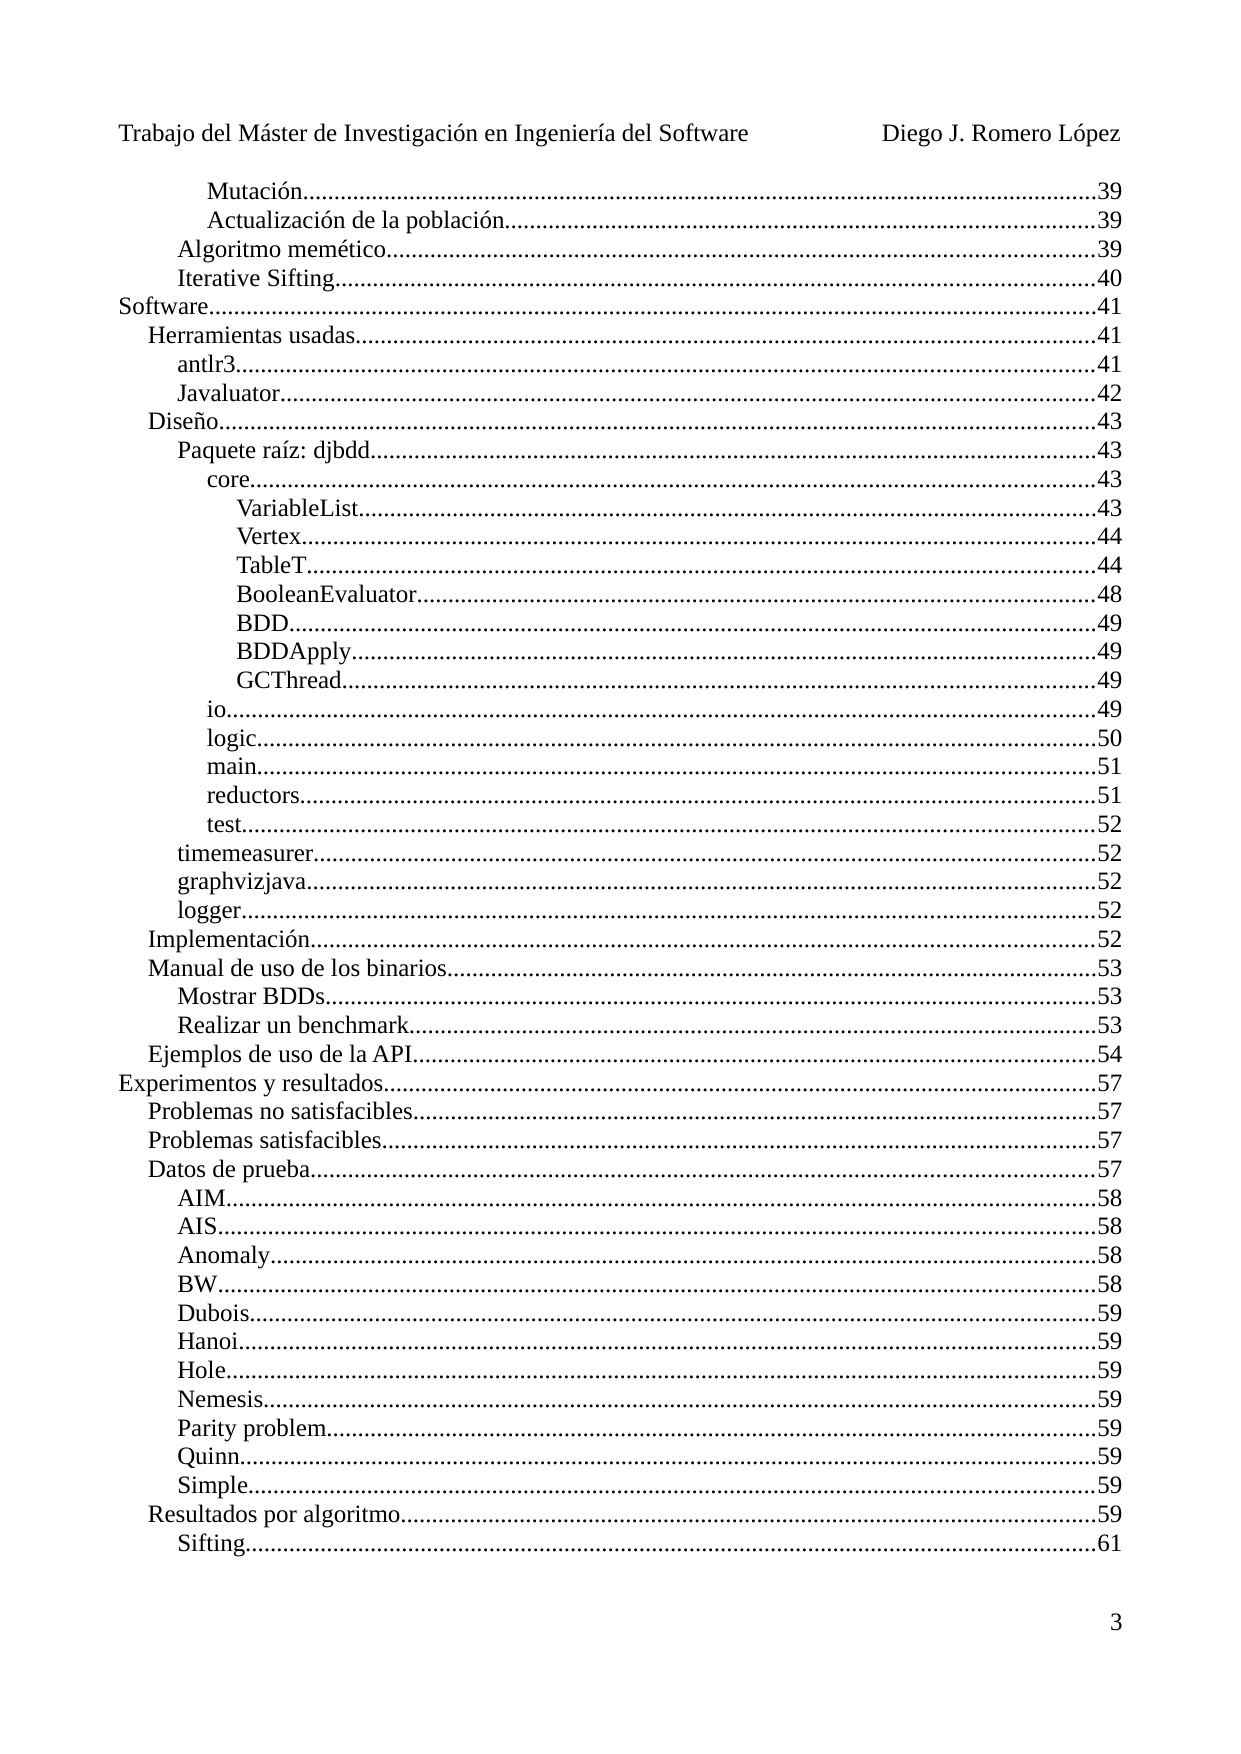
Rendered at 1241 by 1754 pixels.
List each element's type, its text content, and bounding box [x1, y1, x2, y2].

text Anomaly 58 [177, 1240, 1122, 1269]
text Iterative Sifting 40 [177, 263, 1122, 291]
text VariableList 43 [236, 493, 1122, 521]
text logic 50 [207, 723, 1122, 751]
text Diseño 43 [148, 406, 1122, 435]
text antlr3 41 [177, 349, 1122, 378]
text Ejemplos de uso de la API 54 [148, 1039, 1122, 1068]
text Dubois 59 [177, 1298, 1122, 1326]
text Nemesis 59 [177, 1384, 1122, 1413]
text Implementación 52 [148, 924, 1122, 953]
text Realizar un benchmark 53 [177, 1010, 1122, 1039]
text main 51 [207, 751, 1122, 780]
text Actualización de la población 39 [207, 205, 1122, 234]
text AIS 58 [177, 1211, 1122, 1240]
text Manual de uso de los binarios 53 [148, 953, 1122, 981]
text Herramientas usadas 41 [148, 320, 1122, 349]
text Datos de prueba 57 [148, 1154, 1122, 1183]
text graphvizjava 52 [177, 866, 1122, 895]
text timemeasurer 52 [177, 838, 1122, 866]
text BooleanEvaluator 48 [236, 579, 1122, 608]
text Sifting 61 [177, 1528, 1122, 1556]
text Paquete raíz: djbdd 43 [177, 435, 1122, 464]
text Algoritmo memético 39 [177, 234, 1122, 263]
text AIM 58 [177, 1183, 1122, 1211]
text TableT 44 [236, 550, 1122, 579]
text Quinn 59 [177, 1441, 1122, 1470]
text Simple 59 [177, 1470, 1122, 1499]
text BDDApply 49 [236, 636, 1122, 665]
text BW 58 [177, 1269, 1122, 1298]
text Experimentos y resultados 57 [118, 1068, 1122, 1096]
text core 43 [207, 464, 1122, 493]
text logger 52 [177, 895, 1122, 924]
text Problemas satisfacibles 57 [148, 1125, 1122, 1154]
text Vertex 44 [236, 521, 1122, 550]
text Mostrar BDDs 53 [177, 981, 1122, 1010]
text test 52 [207, 809, 1122, 838]
text Parity problem 59 [177, 1413, 1122, 1441]
text Software 41 [118, 291, 1122, 320]
text Mutación 39 [207, 176, 1122, 205]
text Hole 59 [177, 1355, 1122, 1384]
text io 49 [207, 694, 1122, 723]
text Problemas no satisfacibles 57 [148, 1096, 1122, 1125]
text Resultados por algoritmo 59 [148, 1499, 1122, 1528]
text BDD 49 [236, 608, 1122, 636]
text GCThread 49 [236, 665, 1122, 694]
text Javaluator 42 [177, 378, 1122, 406]
text reductors 51 [207, 780, 1122, 809]
text Hanoi 59 [177, 1326, 1122, 1355]
